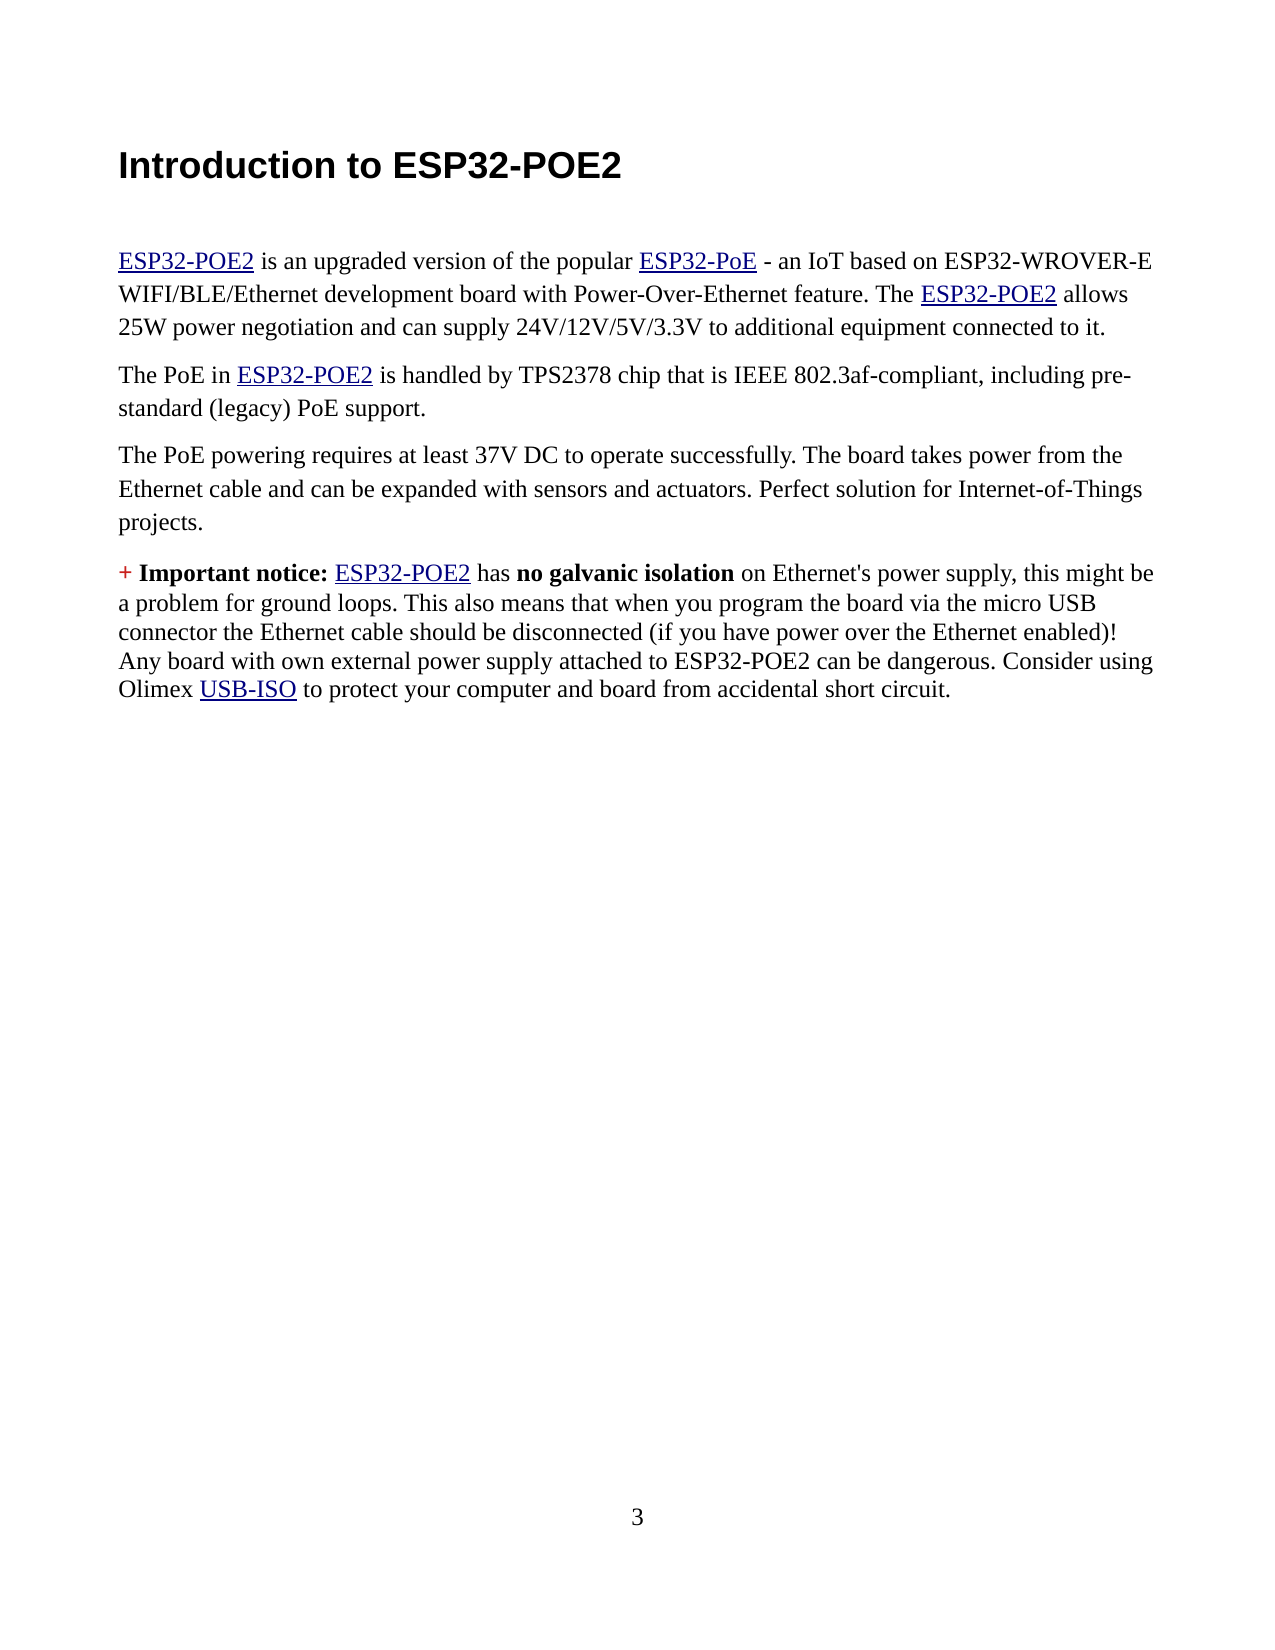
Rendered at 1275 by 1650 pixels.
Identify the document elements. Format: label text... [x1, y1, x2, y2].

text + Important notice: ESP32-POE2 has no galvanic isolation on Ethernet's power supply, this might be a problem for ground loops. This also means that when you program the board via the micro USB connector the Ethernet cable should be disconnected (if you have power over the Ethernet enabled)! Any board with own external power supply attached to ESP32-POE2 can be dangerous. Consider using Olimex USB-ISO to protect your computer and board from accidental short circuit. [118, 554, 1157, 761]
text The PoE in ESP32-POE2 is handled by TPS2378 chip that is IEEE 802.3af-compliant, including pre-standard (legacy) PoE support. [118, 360, 1157, 422]
subtitle Introduction to ESP32-POE2 [118, 143, 1157, 186]
text The PoE powering requires at least 37V DC to operate successfully. The board takes power from the Ethernet cable and can be expanded with sensors and actuators. Perfect solution for Internet-of-Things projects. [118, 441, 1157, 535]
text ESP32-POE2 is an upgraded version of the popular ESP32-PoE - an IoT based on ESP32-WROVER-E WIFI/BLE/Ethernet development board with Power-Over-Ethernet feature. The ESP32-POE2 allows 25W power negotiation and can supply 24V/12V/5V/3.3V to additional equipment connected to it. [118, 246, 1157, 341]
